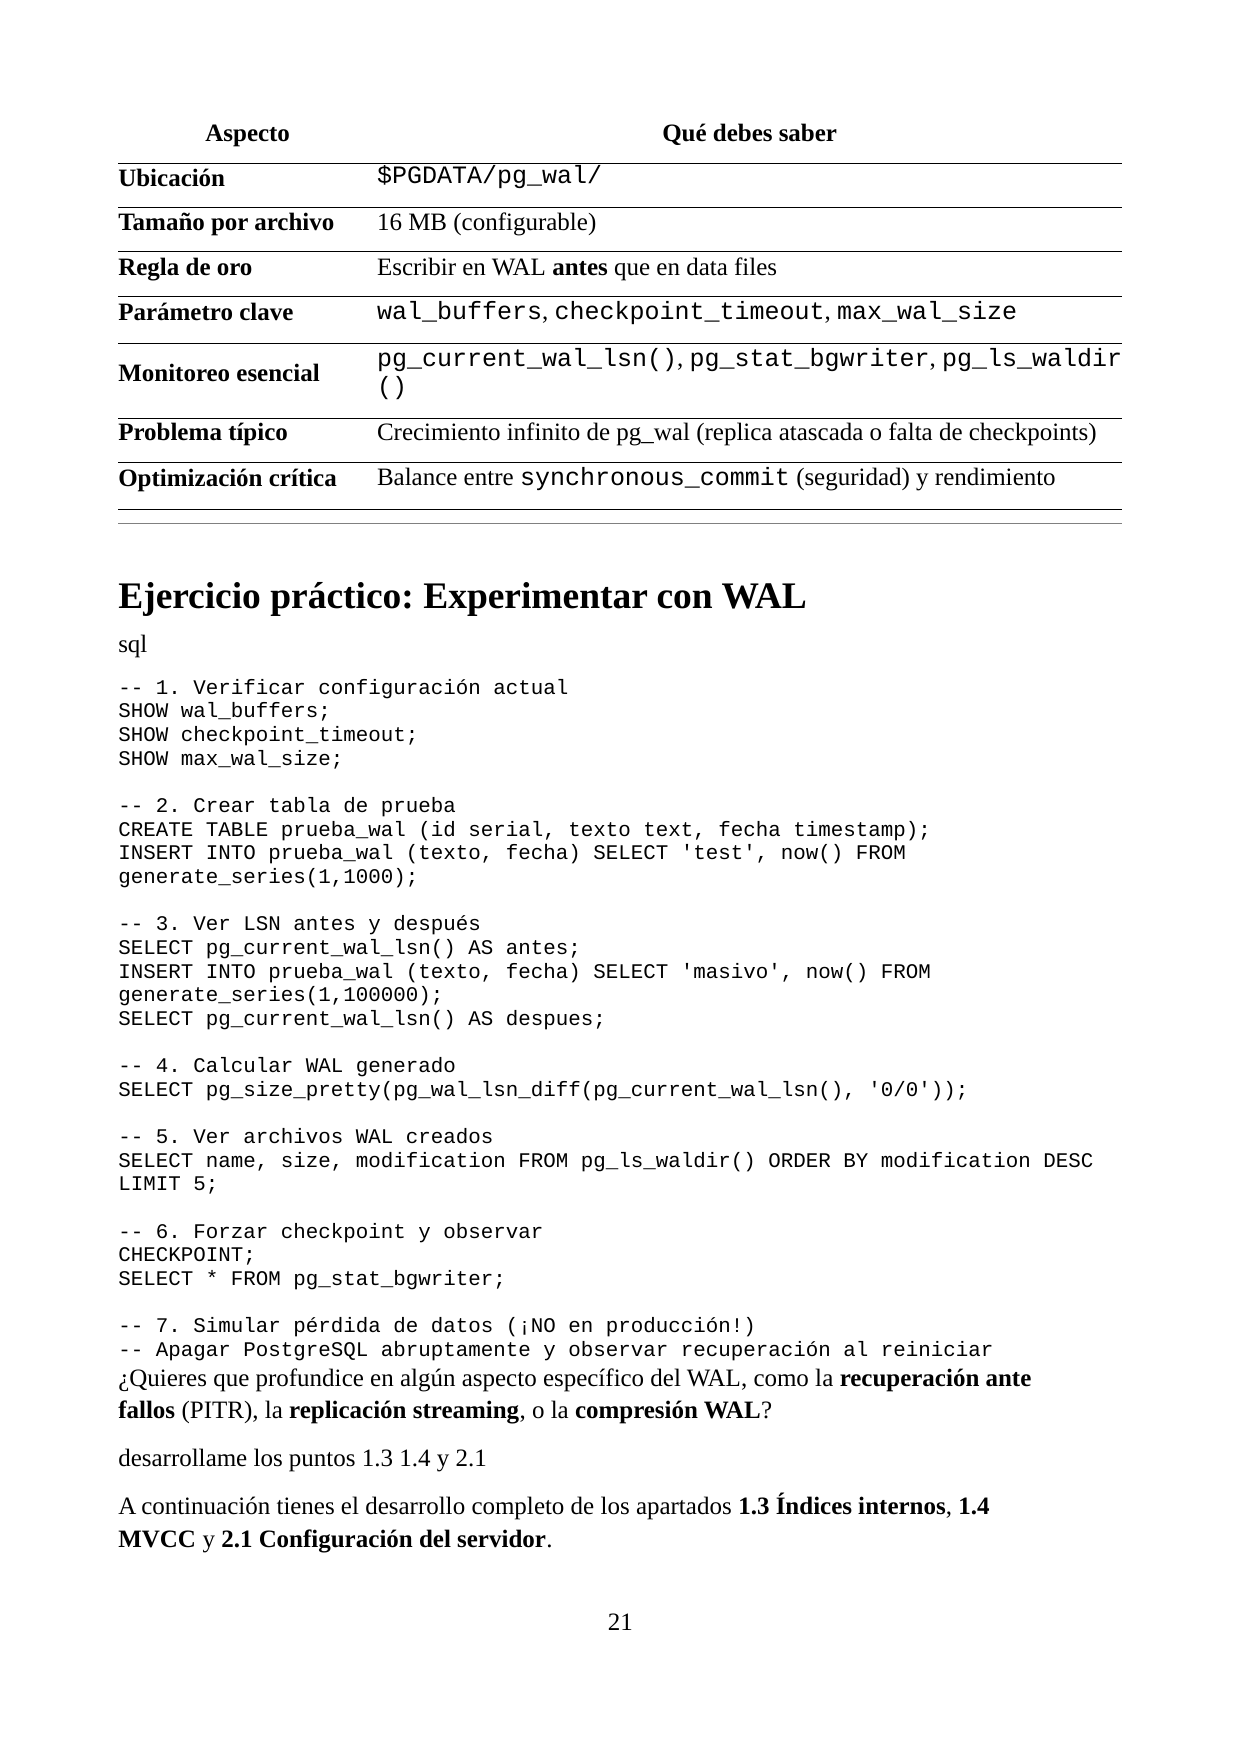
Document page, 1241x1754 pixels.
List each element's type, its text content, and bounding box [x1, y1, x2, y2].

text desarrollame los puntos 1.3 1.4 y 2.1 [118, 1443, 1122, 1472]
text -- 3. Ver LSN antes y después [118, 913, 1122, 937]
table_cell Ubicación [118, 164, 377, 207]
table_cell pg_current_wal_lsn(), pg_stat_bgwriter, pg_ls_waldir() [377, 344, 1122, 417]
text INSERT INTO prueba_wal (texto, fecha) SELECT 'masivo', now() FROM generate_series(1,100000); [118, 961, 1122, 1008]
text CHECKPOINT; [118, 1244, 1122, 1268]
text SELECT * FROM pg_stat_bgwriter; [118, 1268, 1122, 1292]
text -- 6. Forzar checkpoint y observar [118, 1221, 1122, 1244]
text INSERT INTO prueba_wal (texto, fecha) SELECT 'test', now() FROM generate_series(1,1000); [118, 842, 1122, 890]
table_cell Tamaño por archivo [118, 208, 377, 251]
text ¿Quieres que profundice en algún aspecto específico del WAL, como la recuperación ante fallos (PITR), la replicación streaming, o la compresión WAL? [118, 1363, 1122, 1424]
text A continuación tienes el desarrollo completo de los apartados 1.3 Índices internos, 1.4 MVCC y 2.1 Configuración del servidor. [118, 1491, 1122, 1553]
text SHOW checkpoint_timeout; [118, 724, 1122, 748]
table_cell Regla de oro [118, 252, 377, 296]
table_cell wal_buffers, checkpoint_timeout, max_wal_size [377, 297, 1122, 342]
table_cell Balance entre synchronous_commit (seguridad) y rendimiento [377, 463, 1122, 508]
table_cell Crecimiento infinito de pg_wal (replica atascada o falta de checkpoints) [377, 419, 1122, 462]
table_cell 16 MB (configurable) [377, 208, 1122, 251]
table_cell Escribir en WAL antes que en data files [377, 252, 1122, 296]
text -- Apagar PostgreSQL abruptamente y observar recuperación al reiniciar [118, 1339, 1122, 1363]
table_cell Parámetro clave [118, 297, 377, 342]
table_header Qué debes saber [377, 118, 1122, 162]
table_cell $PGDATA/pg_wal/ [377, 164, 1122, 207]
text SELECT name, size, modification FROM pg_ls_waldir() ORDER BY modification DESC LIMIT 5; [118, 1150, 1122, 1197]
text SHOW wal_buffers; [118, 701, 1122, 724]
text -- 4. Calcular WAL generado [118, 1055, 1122, 1079]
text SHOW max_wal_size; [118, 748, 1122, 771]
table_header Aspecto [118, 118, 377, 162]
text SELECT pg_current_wal_lsn() AS despues; [118, 1008, 1122, 1032]
subtitle Ejercicio práctico: Experimentar con WAL [118, 574, 1122, 617]
text -- 1. Verificar configuración actual [118, 677, 1122, 701]
text -- 5. Ver archivos WAL creados [118, 1126, 1122, 1150]
text SELECT pg_size_pretty(pg_wal_lsn_diff(pg_current_wal_lsn(), '0/0')); [118, 1079, 1122, 1102]
text -- 2. Crear tabla de prueba [118, 795, 1122, 819]
text -- 7. Simular pérdida de datos (¡NO en producción!) [118, 1315, 1122, 1339]
table_cell Monitoreo esencial [118, 344, 377, 417]
table_cell Problema típico [118, 419, 377, 462]
text SELECT pg_current_wal_lsn() AS antes; [118, 937, 1122, 961]
text sql [118, 629, 1122, 658]
text CREATE TABLE prueba_wal (id serial, texto text, fecha timestamp); [118, 819, 1122, 842]
table_cell Optimización crítica [118, 463, 377, 508]
